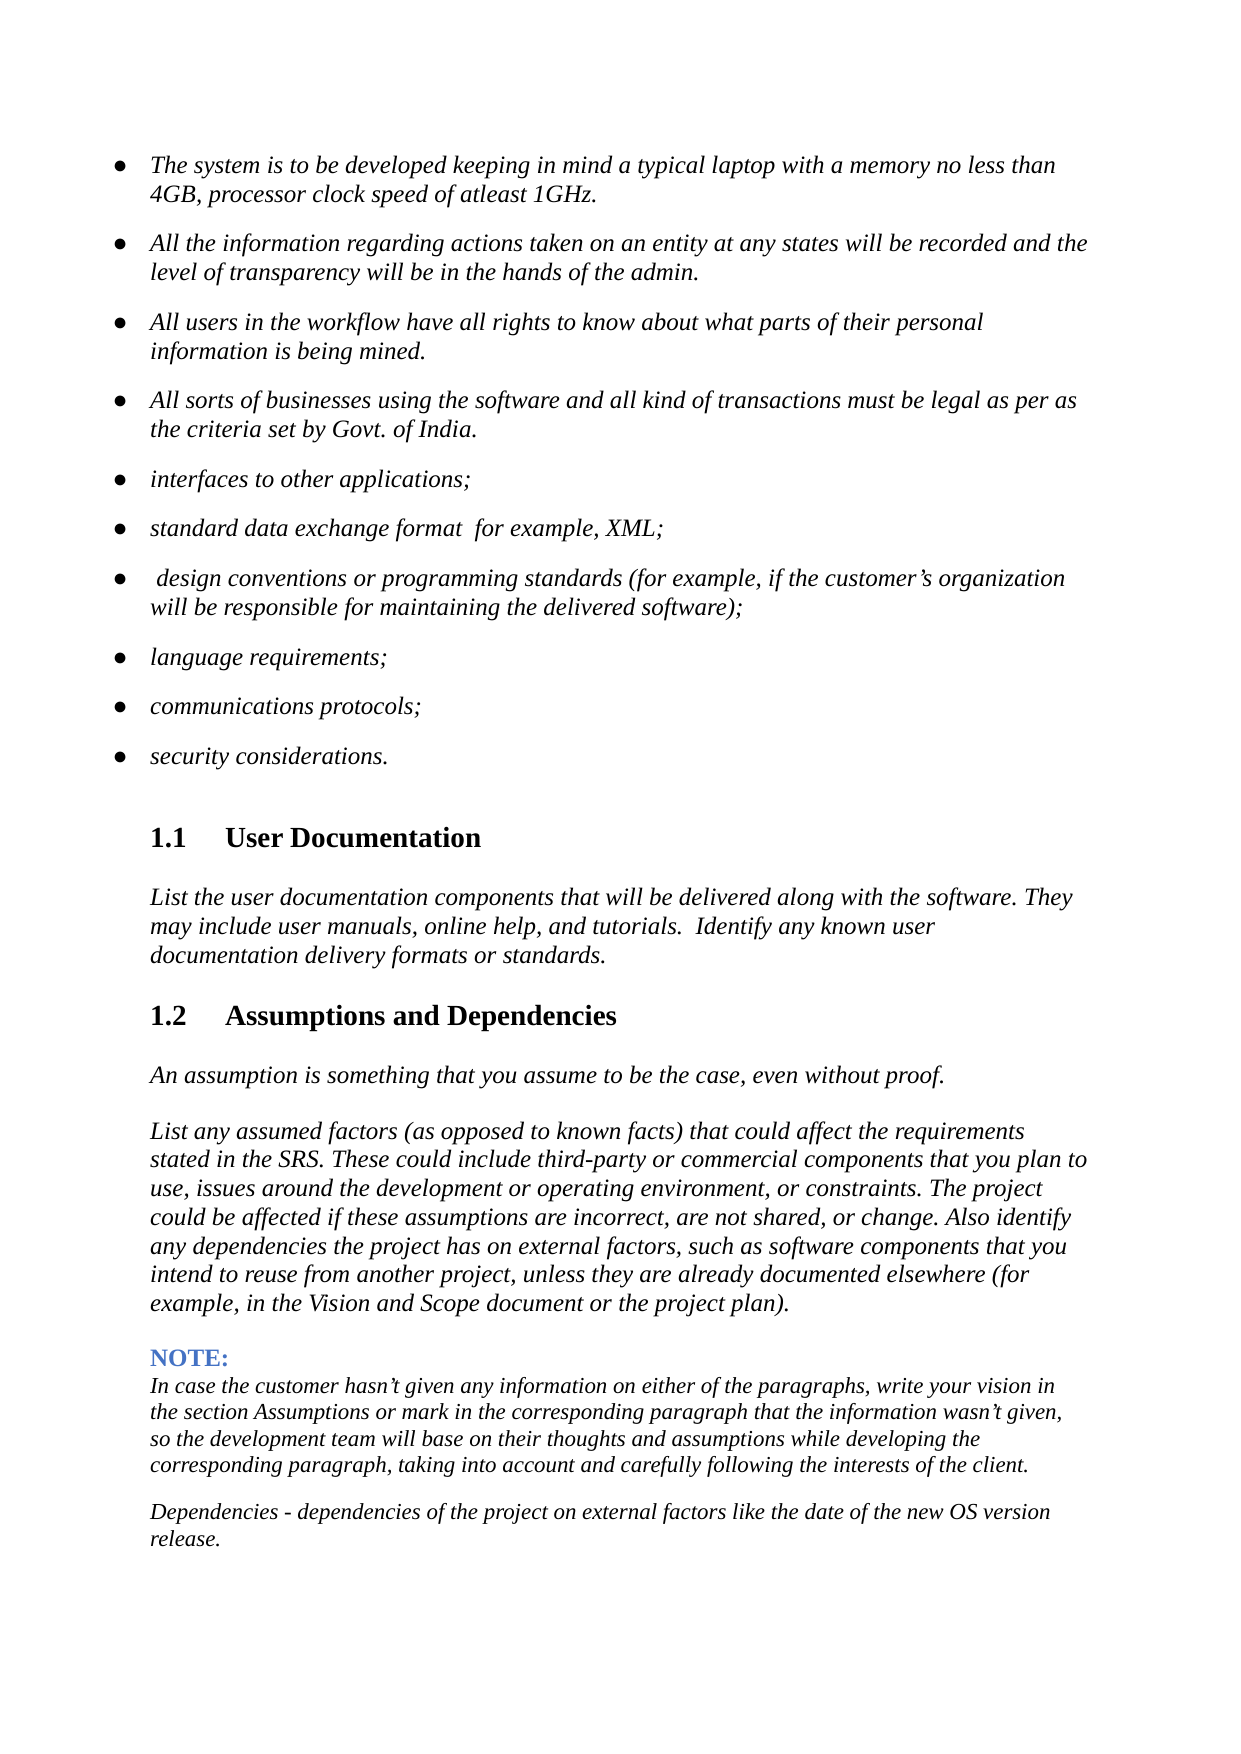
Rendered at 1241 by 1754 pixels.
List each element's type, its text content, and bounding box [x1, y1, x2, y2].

list standard data exchange format for example, XML; [112, 513, 1090, 542]
list interfaces to other applications; [112, 464, 1090, 493]
list design conventions or programming standards (for example, if the customer’s organization will be responsible for maintaining the delivered software); [112, 563, 1090, 621]
text List any assumed factors (as opposed to known facts) that could affect the requirements stated in the SRS. These could include third-party or commercial components that you plan to use, issues around the development or operating environment, or constraints. The project could be affected if these assumptions are incorrect, are not shared, or change. Also identify any dependencies the project has on external factors, such as software components that you intend to reuse from another project, unless they are already documented elsewhere (for example, in the Vision and Scope document or the project plan). NOTE: [150, 1116, 1090, 1372]
list language requirements; [112, 642, 1090, 670]
text List the user documentation components that will be delivered along with the software. They may include user manuals, online help, and tutorials. Identify any known user documentation delivery formats or standards. [150, 882, 1090, 969]
text In case the customer hasn’t given any information on either of the paragraphs, write your vision in the section Assumptions or mark in the corresponding paragraph that the information wasn’t given, so the development team will base on their thoughts and assumptions while developing the corresponding paragraph, taking into account and carefully following the interests of the client. [150, 1372, 1090, 1477]
list communications protocols; [112, 691, 1090, 720]
list All users in the workflow have all rights to know about what parts of their personal information is being mined. [112, 307, 1090, 364]
list The system is to be developed keeping in mind a typical laptop with a memory no less than 4GB, processor clock speed of atleast 1GHz. [112, 150, 1090, 208]
subtitle User Documentation [150, 820, 1090, 853]
list All the information regarding actions taken on an entity at any states will be recorded and the level of transparency will be in the hands of the admin. [112, 228, 1090, 286]
list security considerations. [112, 741, 1090, 770]
subtitle Assumptions and Dependencies [150, 998, 1090, 1031]
text An assumption is something that you assume to be the case, even without proof. [150, 1061, 1090, 1089]
text Dependencies - dependencies of the project on external factors like the date of the new OS version release. [150, 1498, 1090, 1551]
list All sorts of businesses using the software and all kind of transactions must be legal as per as the criteria set by Govt. of India. [112, 385, 1090, 443]
